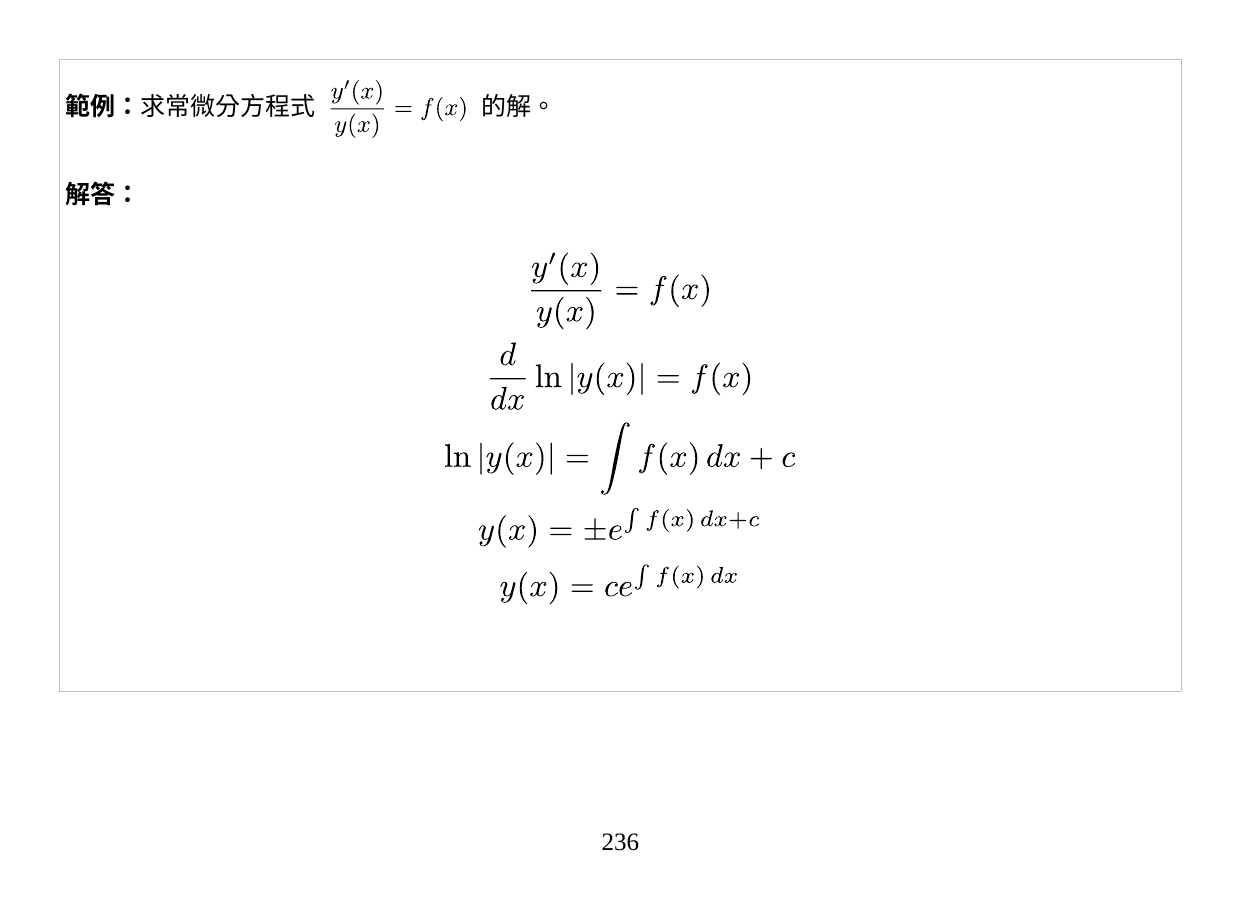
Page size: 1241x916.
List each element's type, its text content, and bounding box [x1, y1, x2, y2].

table_header 範例：求常微分方程式 的解。 解答： [60, 60, 1181, 691]
